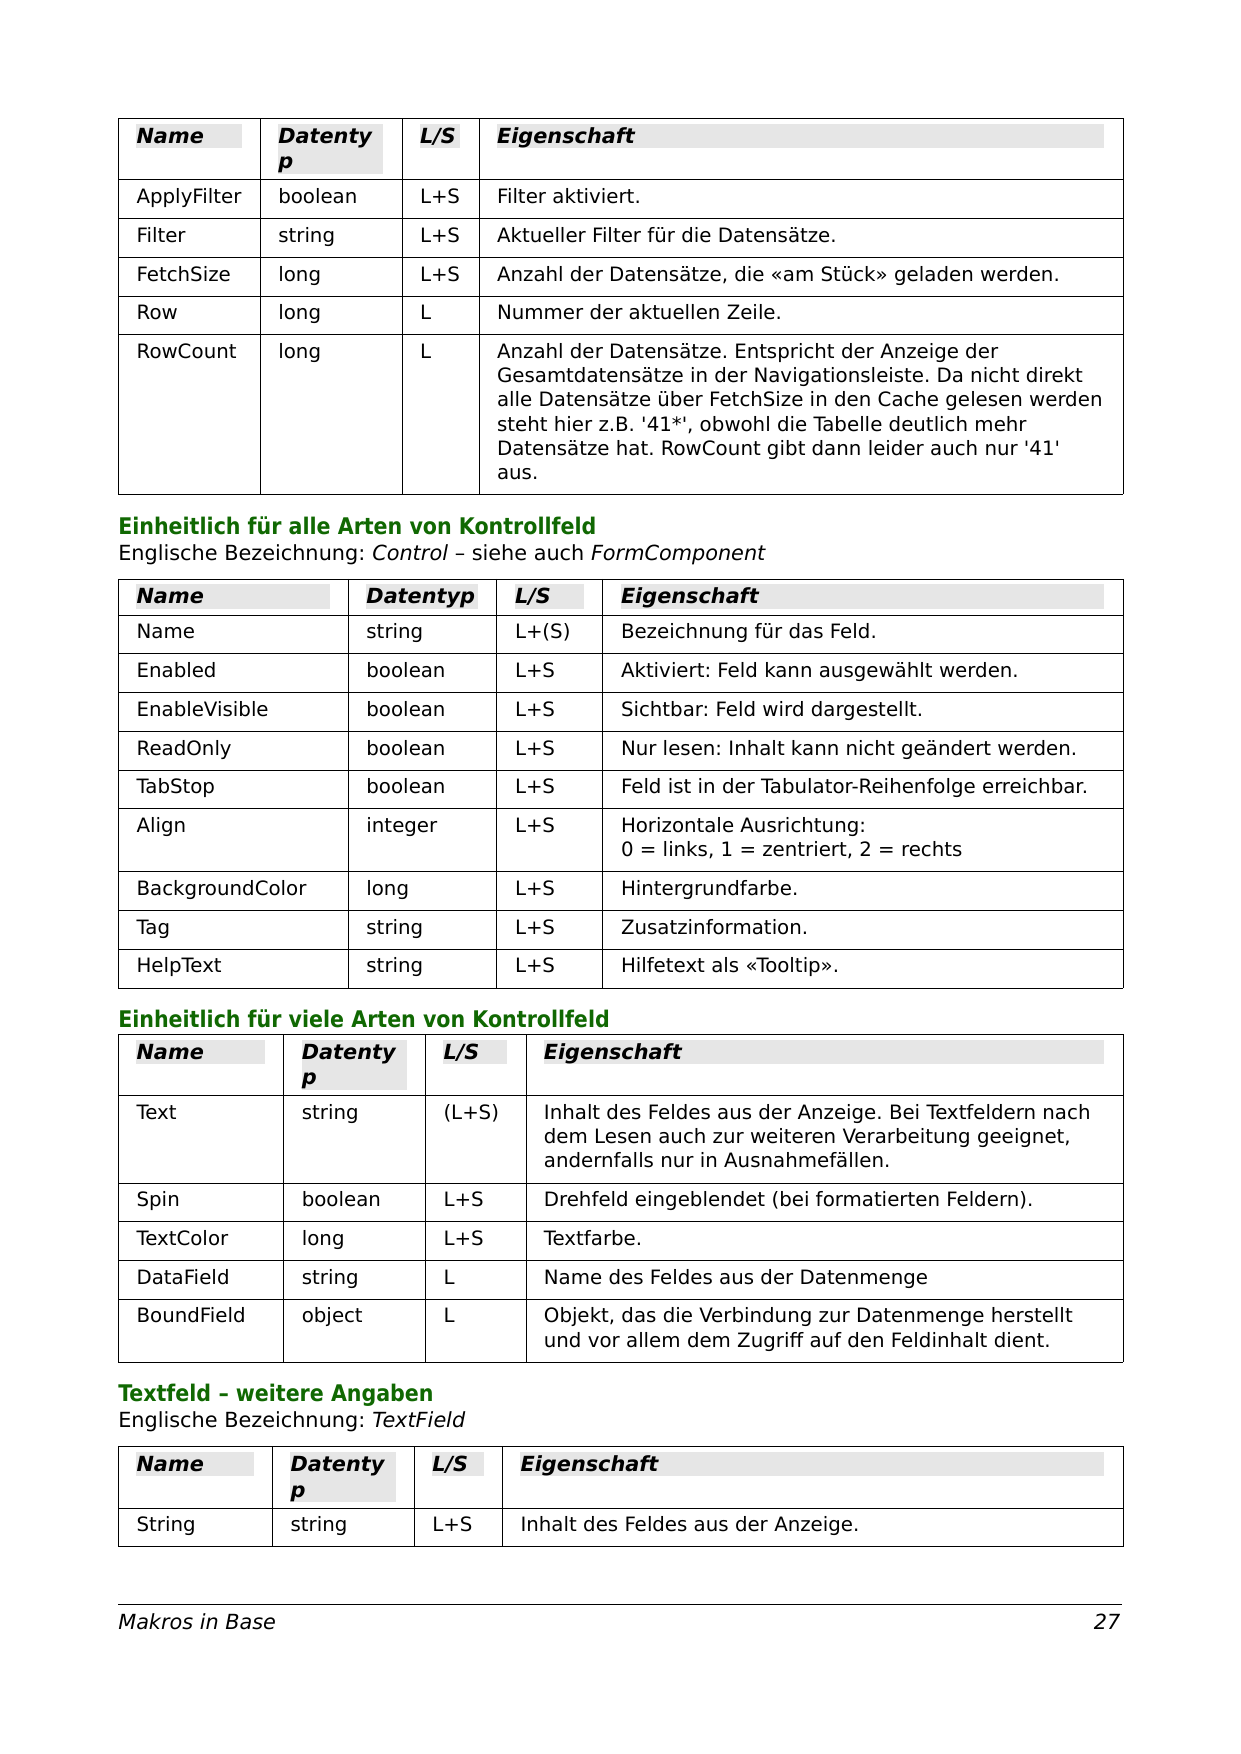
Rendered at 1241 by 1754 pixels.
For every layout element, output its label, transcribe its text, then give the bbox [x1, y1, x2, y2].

table_header Eigenschaft [603, 580, 1123, 614]
table_cell L+(S) [497, 616, 602, 653]
table_cell L+S [497, 950, 602, 987]
subtitle Einheitlich für alle Arten von Kontrollfeld [118, 513, 1122, 539]
table_header Eigenschaft [480, 119, 1123, 179]
table_cell L+S [497, 911, 602, 949]
table_cell DataField [119, 1261, 283, 1299]
table_header Datentyp [273, 1447, 414, 1508]
table_cell Hilfetext als «Tooltip». [603, 950, 1123, 987]
table_cell BackgroundColor [119, 872, 348, 910]
table_cell L+S [497, 654, 602, 692]
table_header L/S [426, 1035, 526, 1095]
table_cell Nummer der aktuellen Zeile. [480, 297, 1123, 334]
table_header Name [119, 119, 260, 179]
table_cell L [426, 1261, 526, 1299]
table_cell TabStop [119, 771, 348, 808]
table_cell Objekt, das die Verbindung zur Datenmenge herstellt und vor allem dem Zugriff auf den Feldinhalt dient. [527, 1300, 1123, 1362]
table_cell L+S [426, 1184, 526, 1221]
table_cell ReadOnly [119, 732, 348, 769]
table_header L/S [403, 119, 479, 179]
table_cell boolean [349, 732, 496, 769]
table_cell String [119, 1509, 272, 1546]
table_cell L+S [497, 771, 602, 808]
table_cell Aktueller Filter für die Datensätze. [480, 219, 1123, 257]
subtitle Einheitlich für viele Arten von Kontrollfeld [118, 1006, 1122, 1033]
table_cell FetchSize [119, 258, 260, 296]
table_cell Drehfeld eingeblendet (bei formatierten Feldern). [527, 1184, 1123, 1221]
table_cell Enabled [119, 654, 348, 692]
table_header Eigenschaft [503, 1447, 1123, 1508]
table_cell L [426, 1300, 526, 1362]
table_header Eigenschaft [527, 1035, 1123, 1095]
table_cell boolean [261, 180, 402, 218]
table_cell string [284, 1261, 425, 1299]
table_cell L [403, 335, 479, 494]
table_cell long [349, 872, 496, 910]
table_cell object [284, 1300, 425, 1362]
table_header Name [119, 580, 348, 614]
table_header L/S [497, 580, 602, 614]
table_header Name [119, 1035, 283, 1095]
table_cell Tag [119, 911, 348, 949]
table_cell RowCount [119, 335, 260, 494]
table_cell Filter aktiviert. [480, 180, 1123, 218]
table_cell string [349, 950, 496, 987]
table_cell Filter [119, 219, 260, 257]
table_cell L+S [497, 809, 602, 871]
table_cell Bezeichnung für das Feld. [603, 616, 1123, 653]
table_cell string [261, 219, 402, 257]
table_cell Inhalt des Feldes aus der Anzeige. [503, 1509, 1123, 1546]
table_cell Row [119, 297, 260, 334]
table_header Datentyp [284, 1035, 425, 1095]
table_cell Feld ist in der Tabulator-Reihenfolge erreichbar. [603, 771, 1123, 808]
table_cell boolean [349, 771, 496, 808]
table_cell Hintergrundfarbe. [603, 872, 1123, 910]
table_cell L+S [403, 219, 479, 257]
table_cell boolean [349, 693, 496, 731]
table_cell long [261, 297, 402, 334]
table_cell string [349, 911, 496, 949]
table_cell boolean [349, 654, 496, 692]
table_header Datentyp [349, 580, 496, 614]
table_cell Anzahl der Datensätze. Entspricht der Anzeige der Gesamtdatensätze in der Navigationsleiste. Da nicht direkt alle Datensätze über FetchSize in den Cache gelesen werden steht hier z.B. '41*', obwohl die Tabelle deutlich mehr Datensätze hat. RowCount gibt dann leider auch nur '41' aus. [480, 335, 1123, 494]
table_cell L+S [415, 1509, 502, 1546]
table_cell ApplyFilter [119, 180, 260, 218]
table_cell L+S [403, 180, 479, 218]
table_header L/S [415, 1447, 502, 1508]
table_cell Spin [119, 1184, 283, 1221]
table_cell BoundField [119, 1300, 283, 1362]
table_cell Align [119, 809, 348, 871]
table_cell string [284, 1096, 425, 1182]
table_cell Name [119, 616, 348, 653]
table_cell HelpText [119, 950, 348, 987]
table_header Name [119, 1447, 272, 1508]
table_cell L+S [426, 1222, 526, 1260]
table_cell boolean [284, 1184, 425, 1221]
table_cell L+S [497, 732, 602, 769]
table_cell long [261, 258, 402, 296]
table_cell Aktiviert: Feld kann ausgewählt werden. [603, 654, 1123, 692]
text Englische Bezeichnung: Control – siehe auch FormComponent [118, 541, 1122, 565]
table_cell Anzahl der Datensätze, die «am Stück» geladen werden. [480, 258, 1123, 296]
table_cell EnableVisible [119, 693, 348, 731]
table_cell Horizontale Ausrichtung: 0 = links, 1 = zentriert, 2 = rechts [603, 809, 1123, 871]
table_cell Zusatzinformation. [603, 911, 1123, 949]
table_cell L+S [497, 693, 602, 731]
table_cell L [403, 297, 479, 334]
table_cell TextColor [119, 1222, 283, 1260]
table_cell Nur lesen: Inhalt kann nicht geändert werden. [603, 732, 1123, 769]
table_cell string [349, 616, 496, 653]
table_cell Textfarbe. [527, 1222, 1123, 1260]
table_cell (L+S) [426, 1096, 526, 1182]
table_cell long [261, 335, 402, 494]
table_cell Inhalt des Feldes aus der Anzeige. Bei Textfeldern nach dem Lesen auch zur weiteren Verarbeitung geeignet, andernfalls nur in Ausnahmefällen. [527, 1096, 1123, 1182]
table_cell integer [349, 809, 496, 871]
table_cell Name des Feldes aus der Datenmenge [527, 1261, 1123, 1299]
table_header Datentyp [261, 119, 402, 179]
subtitle Textfeld – weitere Angaben [118, 1381, 1122, 1407]
table_cell long [284, 1222, 425, 1260]
table_cell Sichtbar: Feld wird dargestellt. [603, 693, 1123, 731]
text Englische Bezeichnung: TextField [118, 1408, 1122, 1433]
table_cell Text [119, 1096, 283, 1182]
table_cell L+S [497, 872, 602, 910]
table_cell string [273, 1509, 414, 1546]
table_cell L+S [403, 258, 479, 296]
